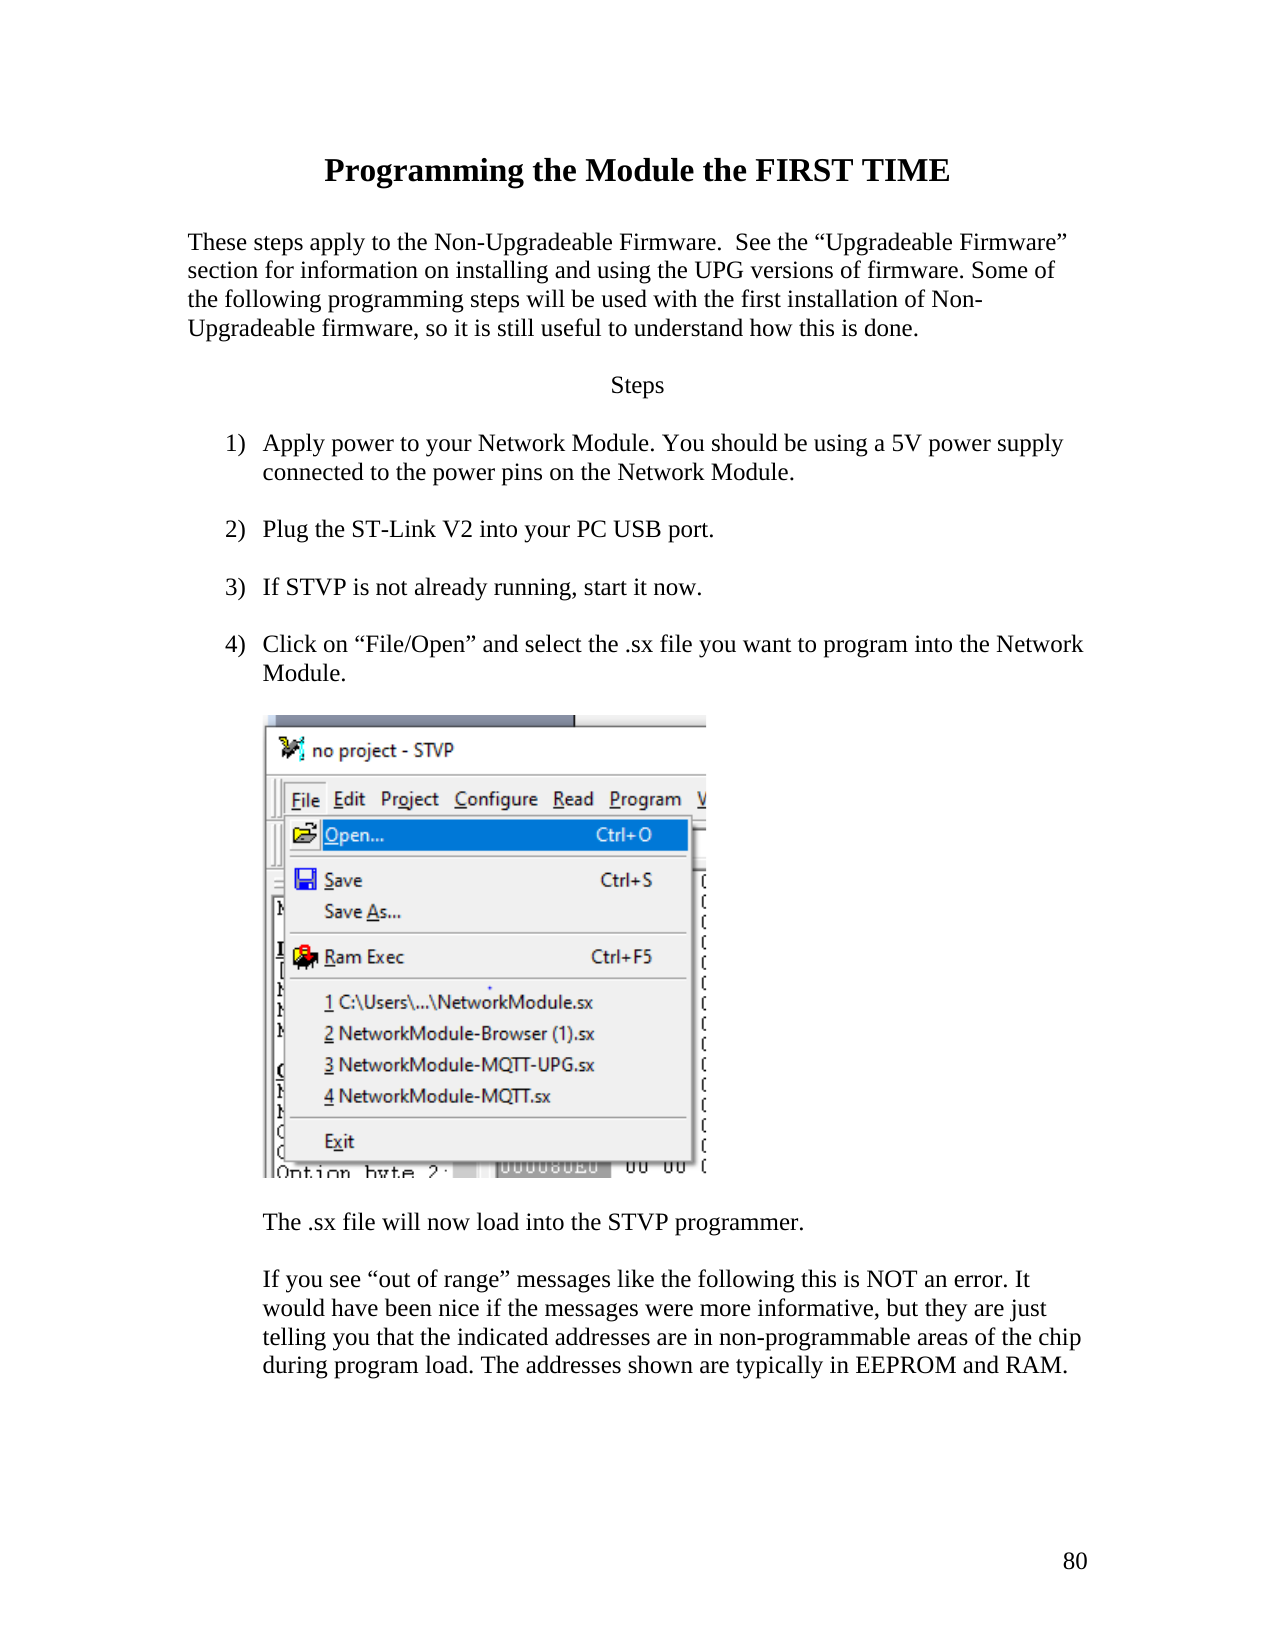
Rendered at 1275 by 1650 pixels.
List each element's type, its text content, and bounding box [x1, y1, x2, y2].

list Click on “File/Open” and select the .sx file you want to program into the Network Module. [225, 629, 1087, 687]
list Plug the ST-Link V2 into your PC USB port. [225, 514, 1087, 543]
text The .sx file will now load into the STVP programmer. [262, 1207, 1087, 1235]
text If you see “out of range” messages like the following this is NOT an error. It would have been nice if the messages were more informative, but they are just telling you that the indicated addresses are in non-programmable areas of the chip during program load. The addresses shown are typically in EEPROM and RAM. [262, 1264, 1087, 1379]
text These steps apply to the Non-Upgradeable Firmware. See the “Upgradeable Firmware” section for information on installing and using the UPG versions of firmware. Some of the following programming steps will be used with the first installation of Non-Upgradeable firmware, so it is still useful to understand how this is done. [187, 227, 1087, 342]
text Steps [187, 370, 1087, 399]
text Programming the Module the FIRST TIME [187, 150, 1087, 188]
list Apply power to your Network Module. You should be using a 5V power supply connected to the power pins on the Network Module. [225, 428, 1087, 485]
picture [262, 715, 707, 1178]
list If STVP is not already running, start it now. [225, 572, 1087, 600]
